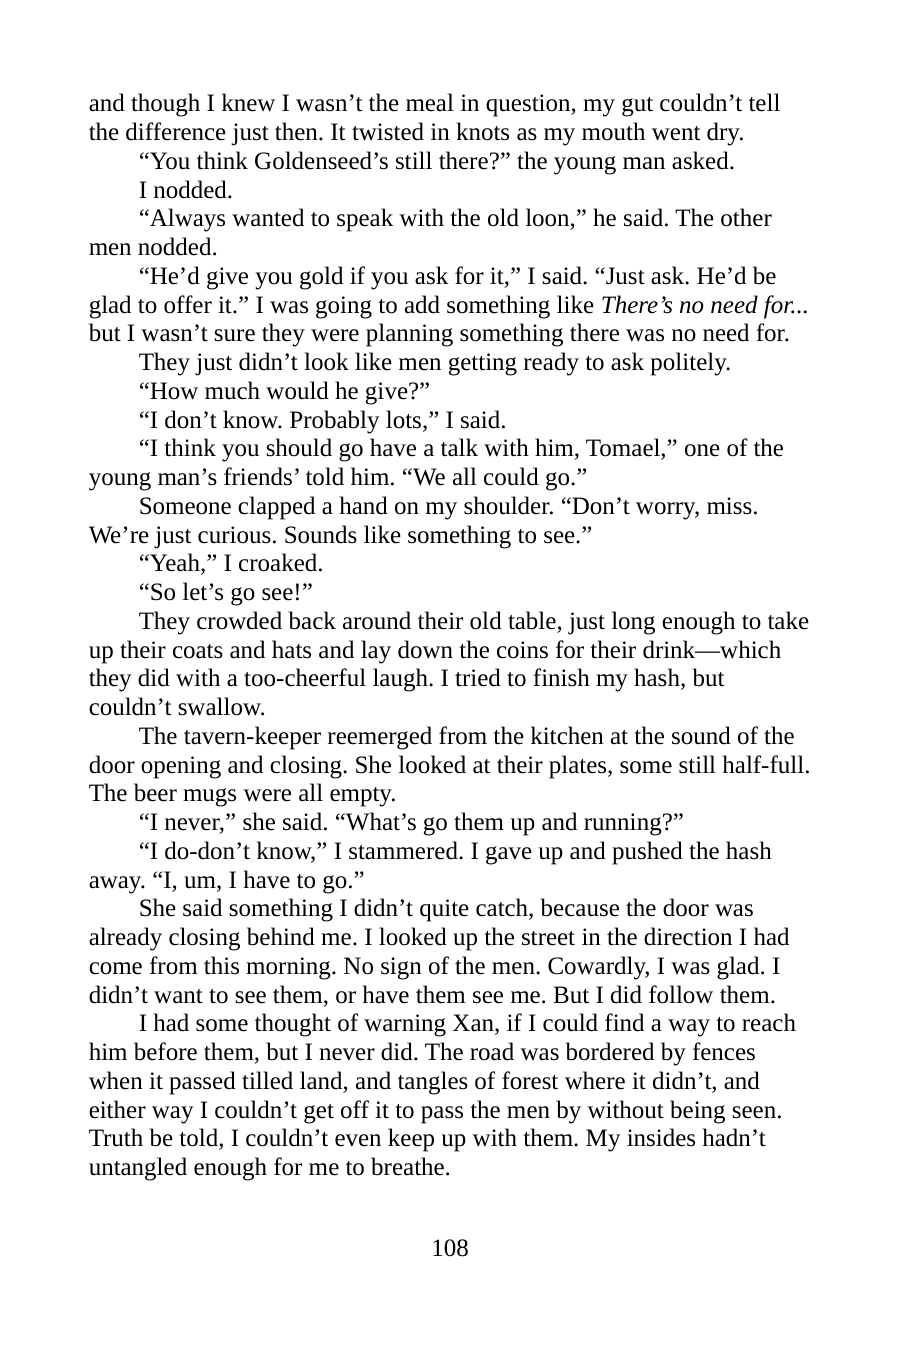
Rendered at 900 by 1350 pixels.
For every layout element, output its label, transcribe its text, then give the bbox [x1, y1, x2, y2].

text “I never,” she said. “What’s go them up and running?” [88, 807, 811, 836]
text “He’d give you gold if you ask for it,” I said. “Just ask. He’d be glad to offer it.” I was going to add something like There’s no need for... but I wasn’t sure they were planning something there was no need for. [88, 261, 811, 347]
text “Yeah,” I croaked. [88, 548, 811, 577]
text The tavern-keeper reemerged from the kitchen at the sound of the door opening and closing. She looked at their plates, some still half-full. The beer mugs were all empty. [88, 721, 811, 807]
text I had some thought of warning Xan, if I could find a way to reach him before them, but I never did. The road was bordered by fences when it passed tilled land, and tangles of forest where it didn’t, and either way I couldn’t get off it to pass the men by without being seen. Truth be told, I couldn’t even keep up with them. My insides hadn’t untangled enough for me to breathe. [88, 1008, 811, 1181]
text They just didn’t look like men getting ready to ask politely. [88, 347, 811, 376]
text “Always wanted to speak with the old loon,” he said. The other men nodded. [88, 203, 811, 261]
text and though I knew I wasn’t the meal in question, my gut couldn’t tell the difference just then. It twisted in knots as my mouth went dry. [88, 88, 811, 146]
text “So let’s go see!” [88, 577, 811, 606]
text “I think you should go have a talk with him, Tomael,” one of the young man’s friends’ told him. “We all could go.” [88, 433, 811, 491]
text “You think Goldenseed’s still there?” the young man asked. [88, 146, 811, 175]
text “How much would he give?” [88, 376, 811, 405]
text “I don’t know. Probably lots,” I said. [88, 405, 811, 433]
text They crowded back around their old table, just long enough to take up their coats and hats and lay down the coins for their drink—which they did with a too-cheerful laugh. I tried to finish my hash, but couldn’t swallow. [88, 606, 811, 721]
text Someone clapped a hand on my shoulder. “Don’t worry, miss. We’re just curious. Sounds like something to see.” [88, 491, 811, 548]
text “I do-don’t know,” I stammered. I gave up and pushed the hash away. “I, um, I have to go.” [88, 836, 811, 893]
text She said something I didn’t quite catch, because the door was already closing behind me. I looked up the street in the direction I had come from this morning. No sign of the men. Cowardly, I was glad. I didn’t want to see them, or have them see me. But I did follow them. [88, 893, 811, 1008]
text I nodded. [88, 175, 811, 203]
